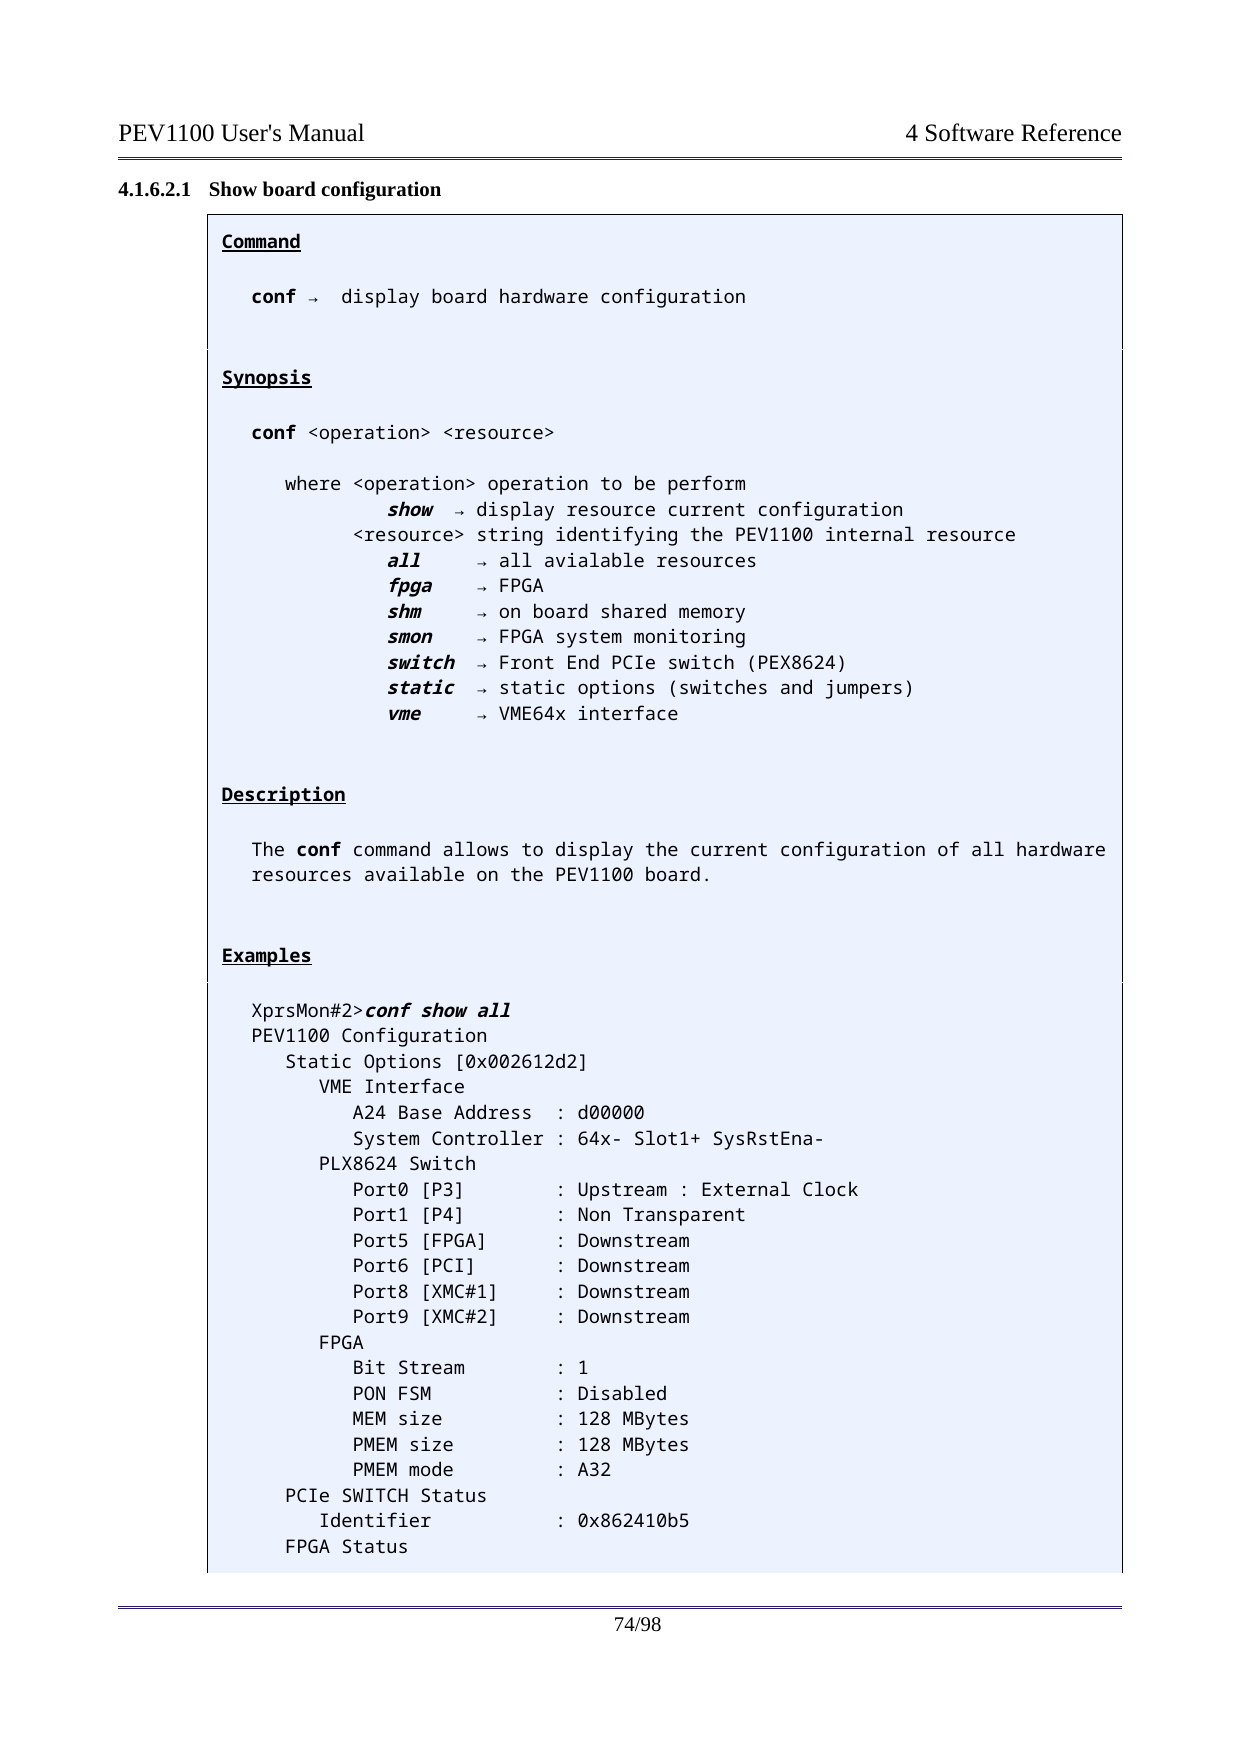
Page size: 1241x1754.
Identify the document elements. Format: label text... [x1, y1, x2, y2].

text all → all avialable resources [208, 547, 1122, 573]
text XprsMon#2>conf show all [208, 982, 1122, 1023]
text switch → Front End PCIe switch (PEX8624) [208, 649, 1122, 675]
text Port0 [P3] : Upstream : External Clock [208, 1176, 1122, 1201]
text Port6 [PCI] : Downstream [208, 1252, 1122, 1278]
text FPGA Status [208, 1533, 1122, 1573]
text shm → on board shared memory [208, 598, 1122, 624]
subtitle Show board configuration [118, 177, 1122, 201]
text Static Options [0x002612d2] [208, 1048, 1122, 1074]
text PMEM mode : A32 [208, 1457, 1122, 1482]
text FPGA [208, 1329, 1122, 1354]
text Port8 [XMC#1] : Downstream [208, 1278, 1122, 1303]
text conf <operation> <resource> [208, 405, 1122, 445]
text <resource> string identifying the PEV1100 internal resource [208, 522, 1122, 547]
text conf → display board hardware configuration [208, 269, 1122, 309]
subtitle Synopsis [208, 349, 1122, 405]
text smon → FPGA system monitoring [208, 624, 1122, 649]
text vme → VME64x interface [208, 700, 1122, 726]
text Port1 [P4] : Non Transparent [208, 1201, 1122, 1227]
text show → display resource current configuration [208, 496, 1122, 522]
subtitle Examples [208, 927, 1122, 982]
text MEM size : 128 MBytes [208, 1406, 1122, 1431]
text Port9 [XMC#2] : Downstream [208, 1303, 1122, 1329]
text Identifier : 0x862410b5 [208, 1508, 1122, 1533]
text Port5 [FPGA] : Downstream [208, 1227, 1122, 1252]
text static → static options (switches and jumpers) [208, 675, 1122, 700]
text fpga → FPGA [208, 573, 1122, 598]
text PLX8624 Switch [208, 1150, 1122, 1176]
text VME Interface [208, 1074, 1122, 1099]
text PMEM size : 128 MBytes [208, 1431, 1122, 1457]
text where <operation> operation to be perform [208, 471, 1122, 496]
text The conf command allows to display the current configuration of all hardware resources available on the PEV1100 board. [208, 821, 1122, 887]
text System Controller : 64x- Slot1+ SysRstEna- [208, 1125, 1122, 1150]
text Bit Stream : 1 [208, 1354, 1122, 1380]
text PEV1100 Configuration [208, 1023, 1122, 1048]
text PCIe SWITCH Status [208, 1482, 1122, 1508]
text Command [208, 215, 1122, 269]
subtitle Description [208, 766, 1122, 821]
text A24 Base Address : d00000 [208, 1099, 1122, 1125]
text PON FSM : Disabled [208, 1380, 1122, 1406]
